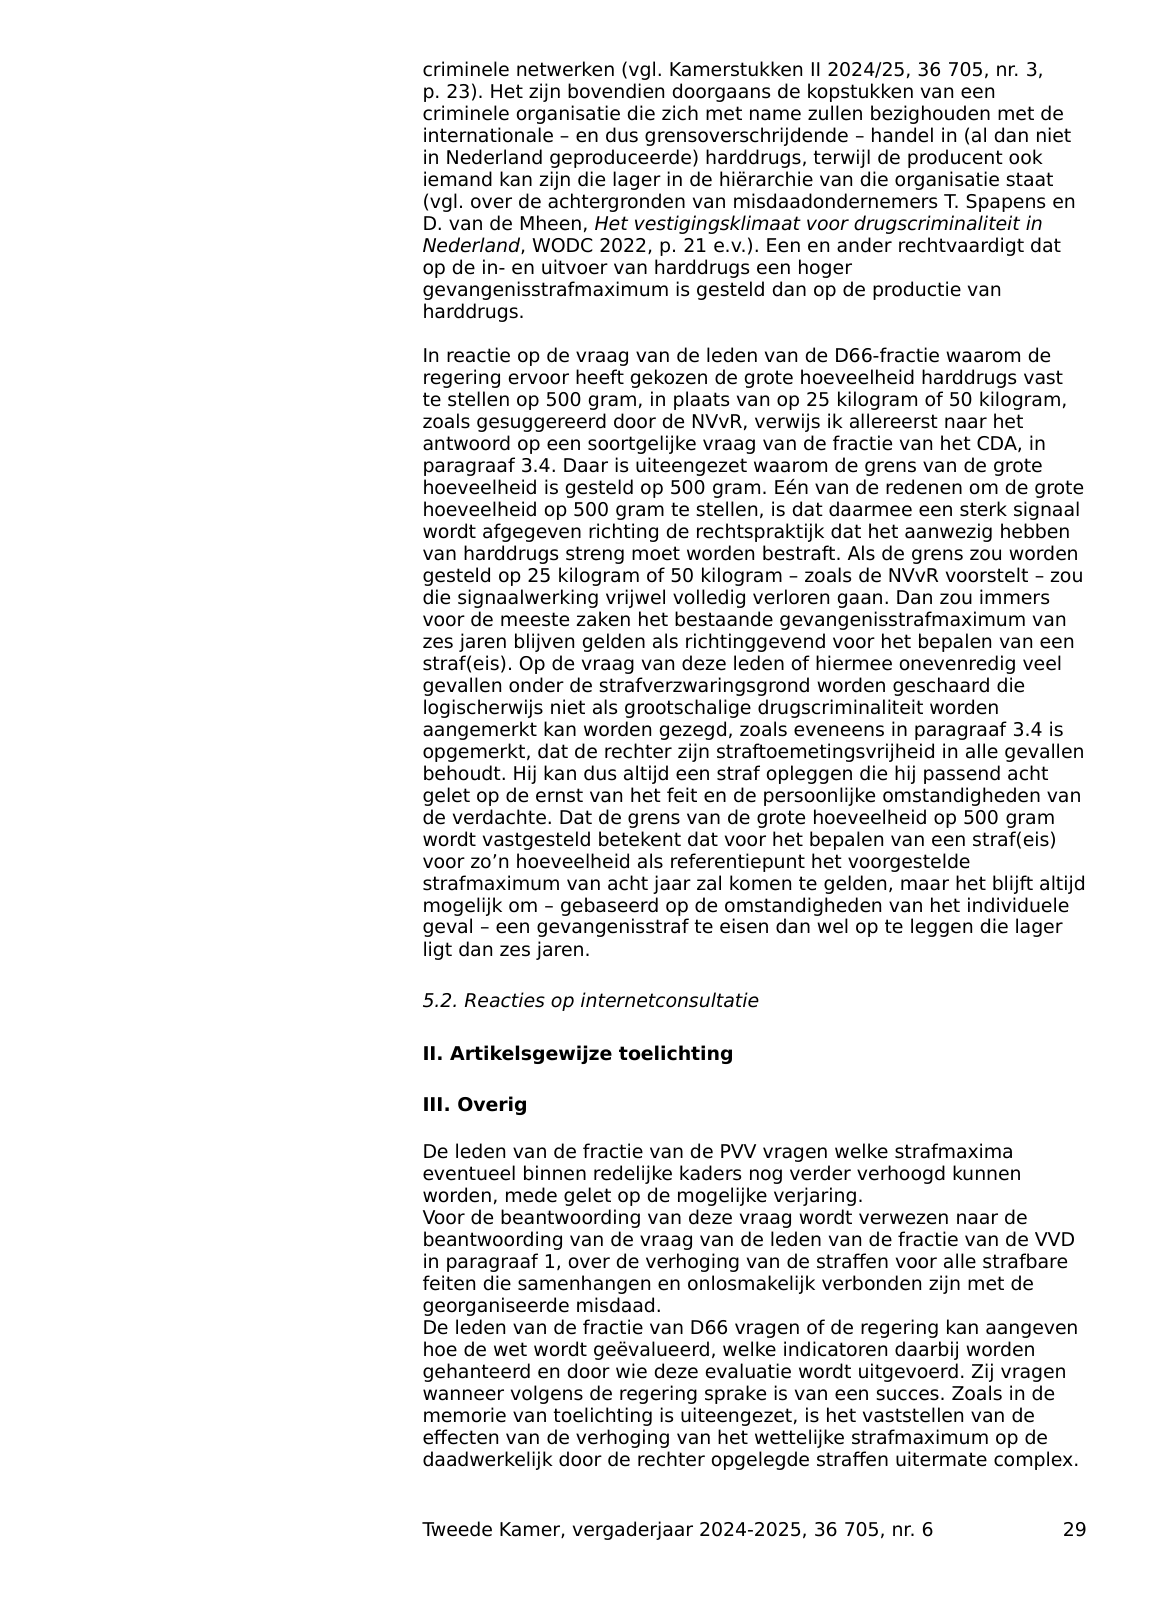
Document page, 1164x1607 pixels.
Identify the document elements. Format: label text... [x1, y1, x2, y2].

text Voor de beantwoording van deze vraag wordt verwezen naar de beantwoording van de vraag van de leden van de fractie van de VVD in paragraaf 1, over de verhoging van de straffen voor alle strafbare feiten die samenhangen en onlosmakelijk verbonden zijn met de georganiseerde misdaad. [422, 1207, 1087, 1317]
text In reactie op de vraag van de leden van de D66-fractie waarom de regering ervoor heeft gekozen de grote hoeveelheid harddrugs vast te stellen op 500 gram, in plaats van op 25 kilogram of 50 kilogram, zoals gesuggereerd door de NVvR, verwijs ik allereerst naar het antwoord op een soortgelijke vraag van de fractie van het CDA, in paragraaf 3.4. Daar is uiteengezet waarom de grens van de grote hoeveelheid is gesteld op 500 gram. Eén van de redenen om de grote hoeveelheid op 500 gram te stellen, is dat daarmee een sterk signaal wordt afgegeven richting de rechtspraktijk dat het aanwezig hebben van harddrugs streng moet worden bestraft. Als de grens zou worden gesteld op 25 kilogram of 50 kilogram – zoals de NVvR voorstelt – zou die signaalwerking vrijwel volledig verloren gaan. Dan zou immers voor de meeste zaken het bestaande gevangenisstrafmaximum van zes jaren blijven gelden als richtinggevend voor het bepalen van een straf(eis). Op de vraag van deze leden of hiermee onevenredig veel gevallen onder de strafverzwaringsgrond worden geschaard die logischerwijs niet als grootschalige drugscriminaliteit worden aangemerkt kan worden gezegd, zoals eveneens in paragraaf 3.4 is opgemerkt, dat de rechter zijn straftoemetingsvrijheid in alle gevallen behoudt. Hij kan dus altijd een straf opleggen die hij passend acht gelet op de ernst van het feit en de persoonlijke omstandigheden van de verdachte. Dat de grens van de grote hoeveelheid op 500 gram wordt vastgesteld betekent dat voor het bepalen van een straf(eis) voor zo’n hoeveelheid als referentiepunt het voorgestelde strafmaximum van acht jaar zal komen te gelden, maar het blijft altijd mogelijk om – gebaseerd op de omstandigheden van het individuele geval – een gevangenisstraf te eisen dan wel op te leggen die lager ligt dan zes jaren. [422, 345, 1087, 960]
subtitle II. Artikelsgewijze toelichting [422, 1042, 1087, 1064]
text De leden van de fractie van de PVV vragen welke strafmaxima eventueel binnen redelijke kaders nog verder verhoogd kunnen worden, mede gelet op de mogelijke verjaring. [422, 1141, 1087, 1207]
subtitle III. Overig [422, 1094, 1087, 1116]
subtitle 5.2. Reacties op internetconsultatie [422, 990, 1087, 1012]
text criminele netwerken (vgl. Kamerstukken II 2024/25, 36 705, nr. 3, p. 23). Het zijn bovendien doorgaans de kopstukken van een criminele organisatie die zich met name zullen bezighouden met de internationale – en dus grensoverschrijdende – handel in (al dan niet in Nederland geproduceerde) harddrugs, terwijl de producent ook iemand kan zijn die lager in de hiërarchie van die organisatie staat (vgl. over de achtergronden van misdaadondernemers T. Spapens en D. van de Mheen, Het vestigingsklimaat voor drugscriminaliteit in Nederland, WODC 2022, p. 21 e.v.). Een en ander rechtvaardigt dat op de in- en uitvoer van harddrugs een hoger gevangenisstrafmaximum is gesteld dan op de productie van harddrugs. [422, 59, 1087, 323]
text De leden van de fractie van D66 vragen of de regering kan aangeven hoe de wet wordt geëvalueerd, welke indicatoren daarbij worden gehanteerd en door wie deze evaluatie wordt uitgevoerd. Zij vragen wanneer volgens de regering sprake is van een succes. Zoals in de memorie van toelichting is uiteengezet, is het vaststellen van de effecten van de verhoging van het wettelijke strafmaximum op de daadwerkelijk door de rechter opgelegde straffen uitermate complex. [422, 1317, 1087, 1471]
